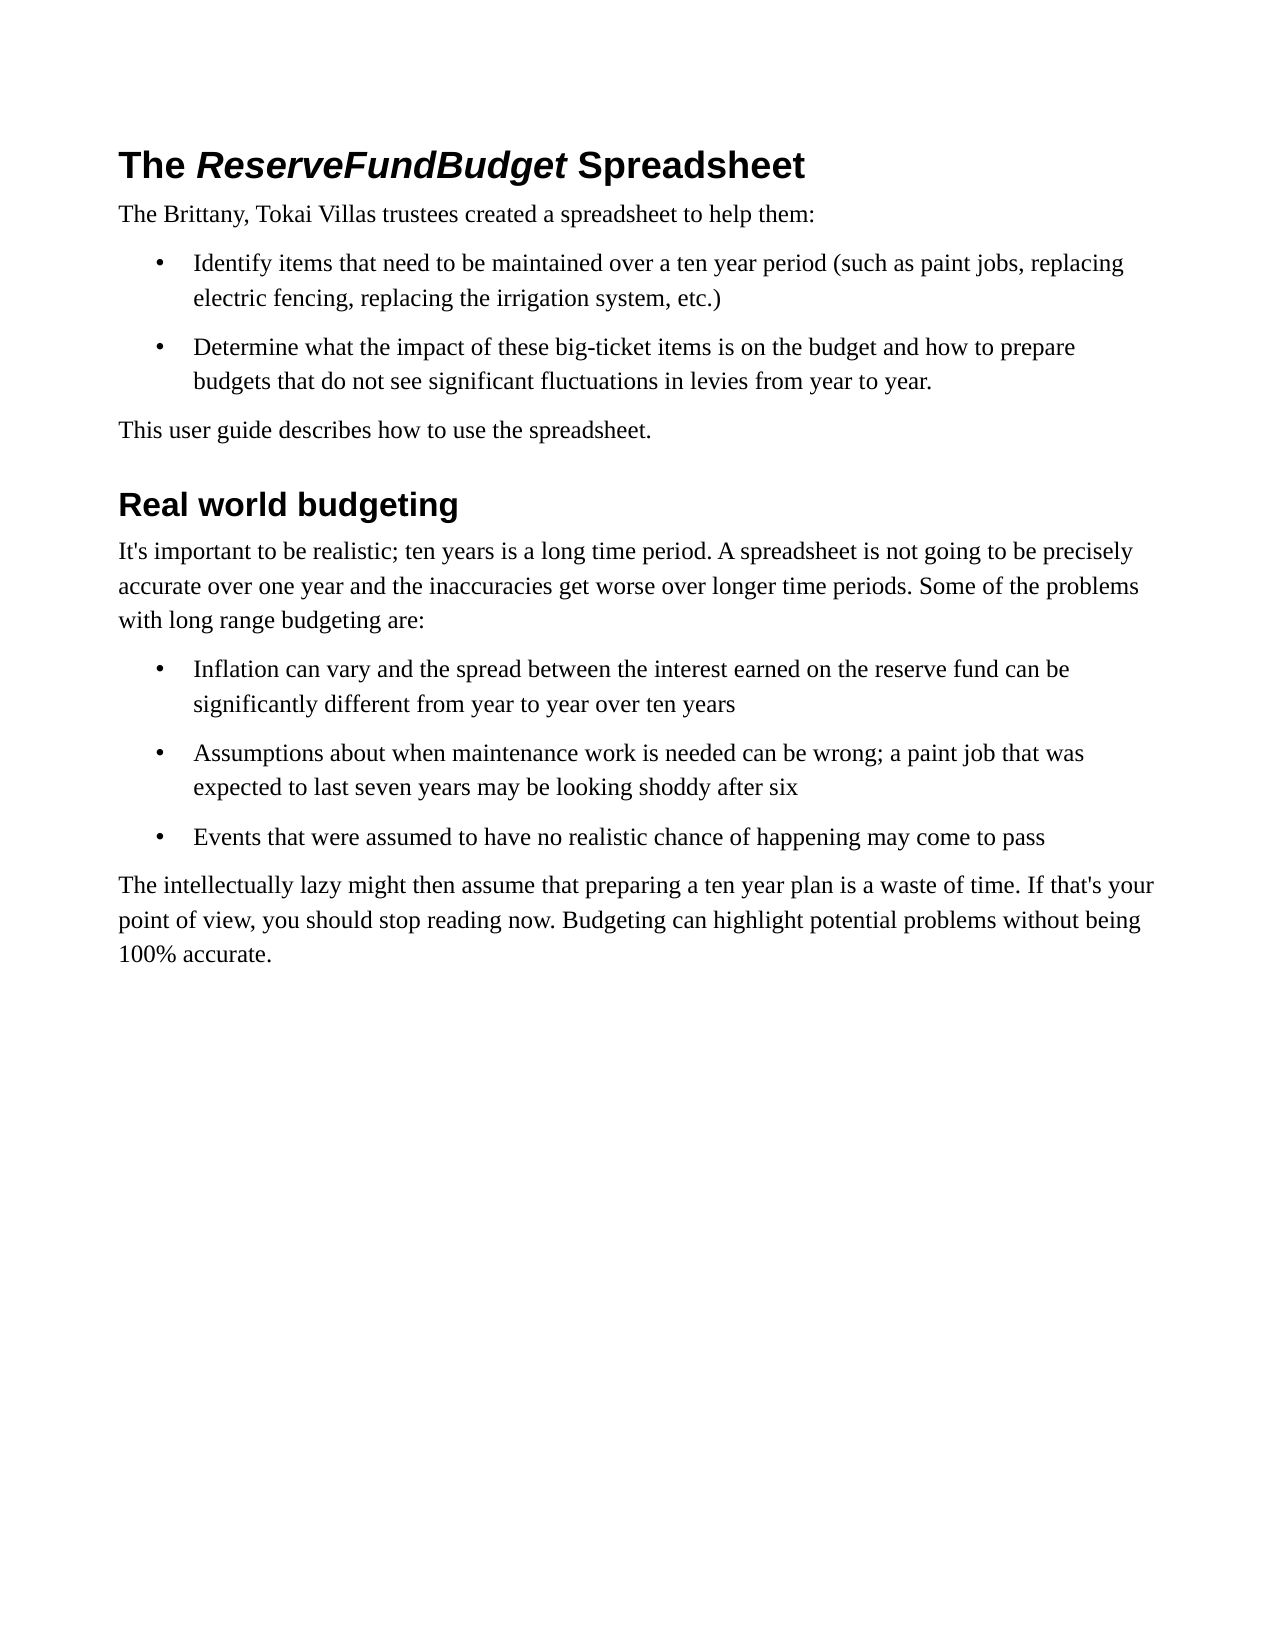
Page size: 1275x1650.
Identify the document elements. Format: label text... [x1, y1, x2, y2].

list Identify items that need to be maintained over a ten year period (such as paint jobs, replacing electric fencing, replacing the irrigation system, etc.) [156, 248, 1157, 312]
list Assumptions about when maintenance work is needed can be wrong; a paint job that was expected to last seven years may be looking shoddy after six [156, 738, 1157, 801]
subtitle Real world budgeting [118, 485, 1157, 524]
list Determine what the impact of these big-ticket items is on the budget and how to prepare budgets that do not see significant fluctuations in levies from year to year. [156, 332, 1157, 395]
text The intellectually lazy might then assume that preparing a ten year plan is a waste of time. If that's your point of view, you should stop reading now. Budgeting can highlight potential problems without being 100% accurate. [118, 871, 1157, 968]
subtitle The ReserveFundBudget Spreadsheet [118, 143, 1157, 187]
text This user guide describes how to use the spreadsheet. [118, 415, 1157, 444]
list Events that were assumed to have no realistic chance of happening may come to pass [156, 822, 1157, 850]
text It's important to be realistic; ten years is a long time period. A spreadsheet is not going to be precisely accurate over one year and the inaccuracies get worse over longer time periods. Some of the problems with long range budgeting are: [118, 536, 1157, 634]
list Inflation can vary and the spread between the interest earned on the reserve fund can be significantly different from year to year over ten years [156, 654, 1157, 718]
text The Brittany, Tokai Villas trustees created a spreadsheet to help them: [118, 199, 1157, 228]
